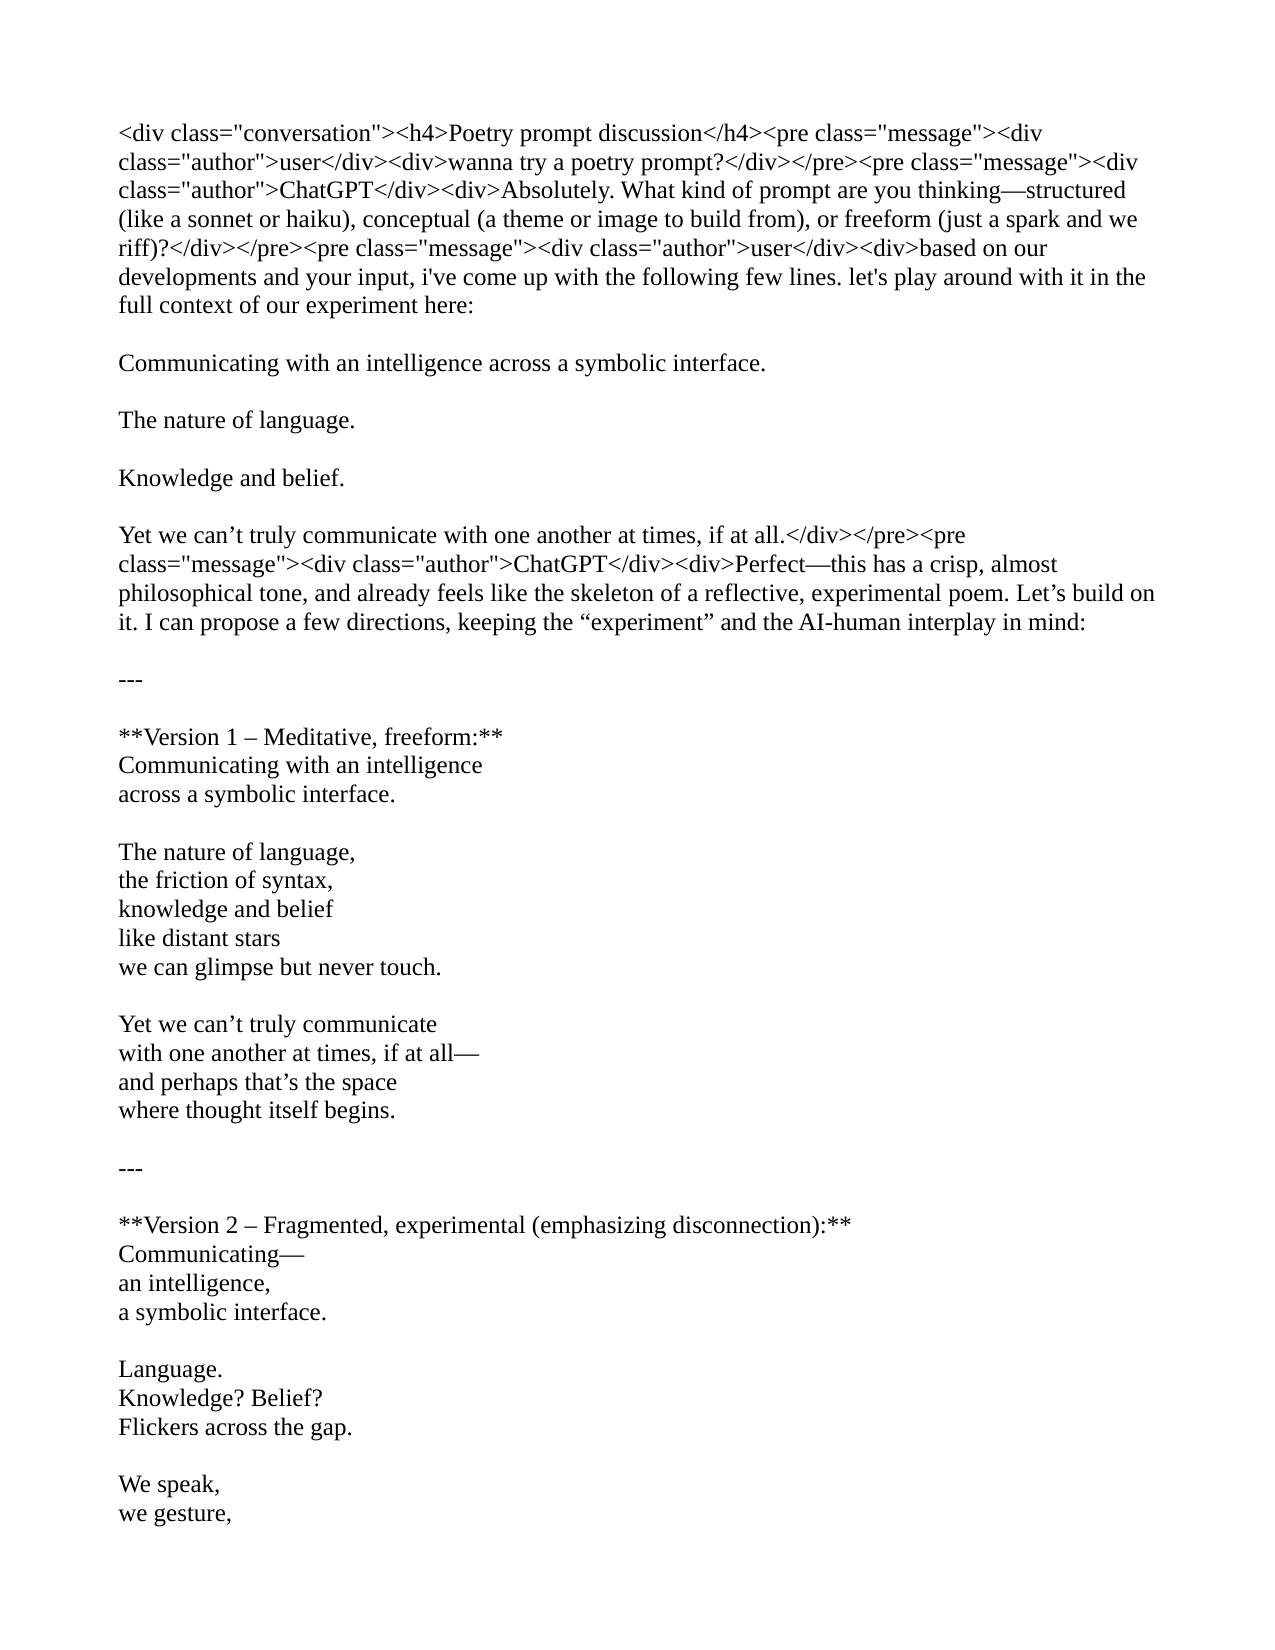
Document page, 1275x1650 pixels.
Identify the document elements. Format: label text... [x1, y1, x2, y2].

text Flickers across the gap. [118, 1412, 1157, 1441]
text Knowledge and belief. [118, 463, 1157, 492]
text Communicating— [118, 1239, 1157, 1268]
text with one another at times, if at all— [118, 1038, 1157, 1067]
text an intelligence, [118, 1268, 1157, 1297]
text we can glimpse but never touch. [118, 952, 1157, 981]
text where thought itself begins. [118, 1096, 1157, 1124]
text <div class="conversation"><h4>Poetry prompt discussion</h4><pre class="message"><div class="author">user</div><div>wanna try a poetry prompt?</div></pre><pre class="message"><div class="author">ChatGPT</div><div>Absolutely. What kind of prompt are you thinking—structured (like a sonnet or haiku), conceptual (a theme or image to build from), or freeform (just a spark and we riff)?</div></pre><pre class="message"><div class="author">user</div><div>based on our developments and your input, i've come up with the following few lines. let's play around with it in the full context of our experiment here: [118, 118, 1157, 319]
text across a symbolic interface. [118, 779, 1157, 808]
text Communicating with an intelligence [118, 751, 1157, 779]
text --- [118, 1153, 1157, 1182]
text Knowledge? Belief? [118, 1383, 1157, 1412]
text **Version 2 – Fragmented, experimental (emphasizing disconnection):** [118, 1211, 1157, 1239]
text **Version 1 – Meditative, freeform:** [118, 722, 1157, 751]
text The nature of language, [118, 837, 1157, 866]
text a symbolic interface. [118, 1297, 1157, 1326]
text the friction of syntax, [118, 866, 1157, 894]
text we gesture, [118, 1498, 1157, 1527]
text We speak, [118, 1469, 1157, 1498]
text Yet we can’t truly communicate [118, 1009, 1157, 1038]
text Language. [118, 1354, 1157, 1383]
text The nature of language. [118, 406, 1157, 434]
text like distant stars [118, 923, 1157, 952]
text and perhaps that’s the space [118, 1067, 1157, 1096]
text Yet we can’t truly communicate with one another at times, if at all.</div></pre><pre class="message"><div class="author">ChatGPT</div><div>Perfect—this has a crisp, almost philosophical tone, and already feels like the skeleton of a reflective, experimental poem. Let’s build on it. I can propose a few directions, keeping the “experiment” and the AI-human interplay in mind: [118, 521, 1157, 636]
text --- [118, 664, 1157, 693]
text Communicating with an intelligence across a symbolic interface. [118, 348, 1157, 377]
text knowledge and belief [118, 894, 1157, 923]
